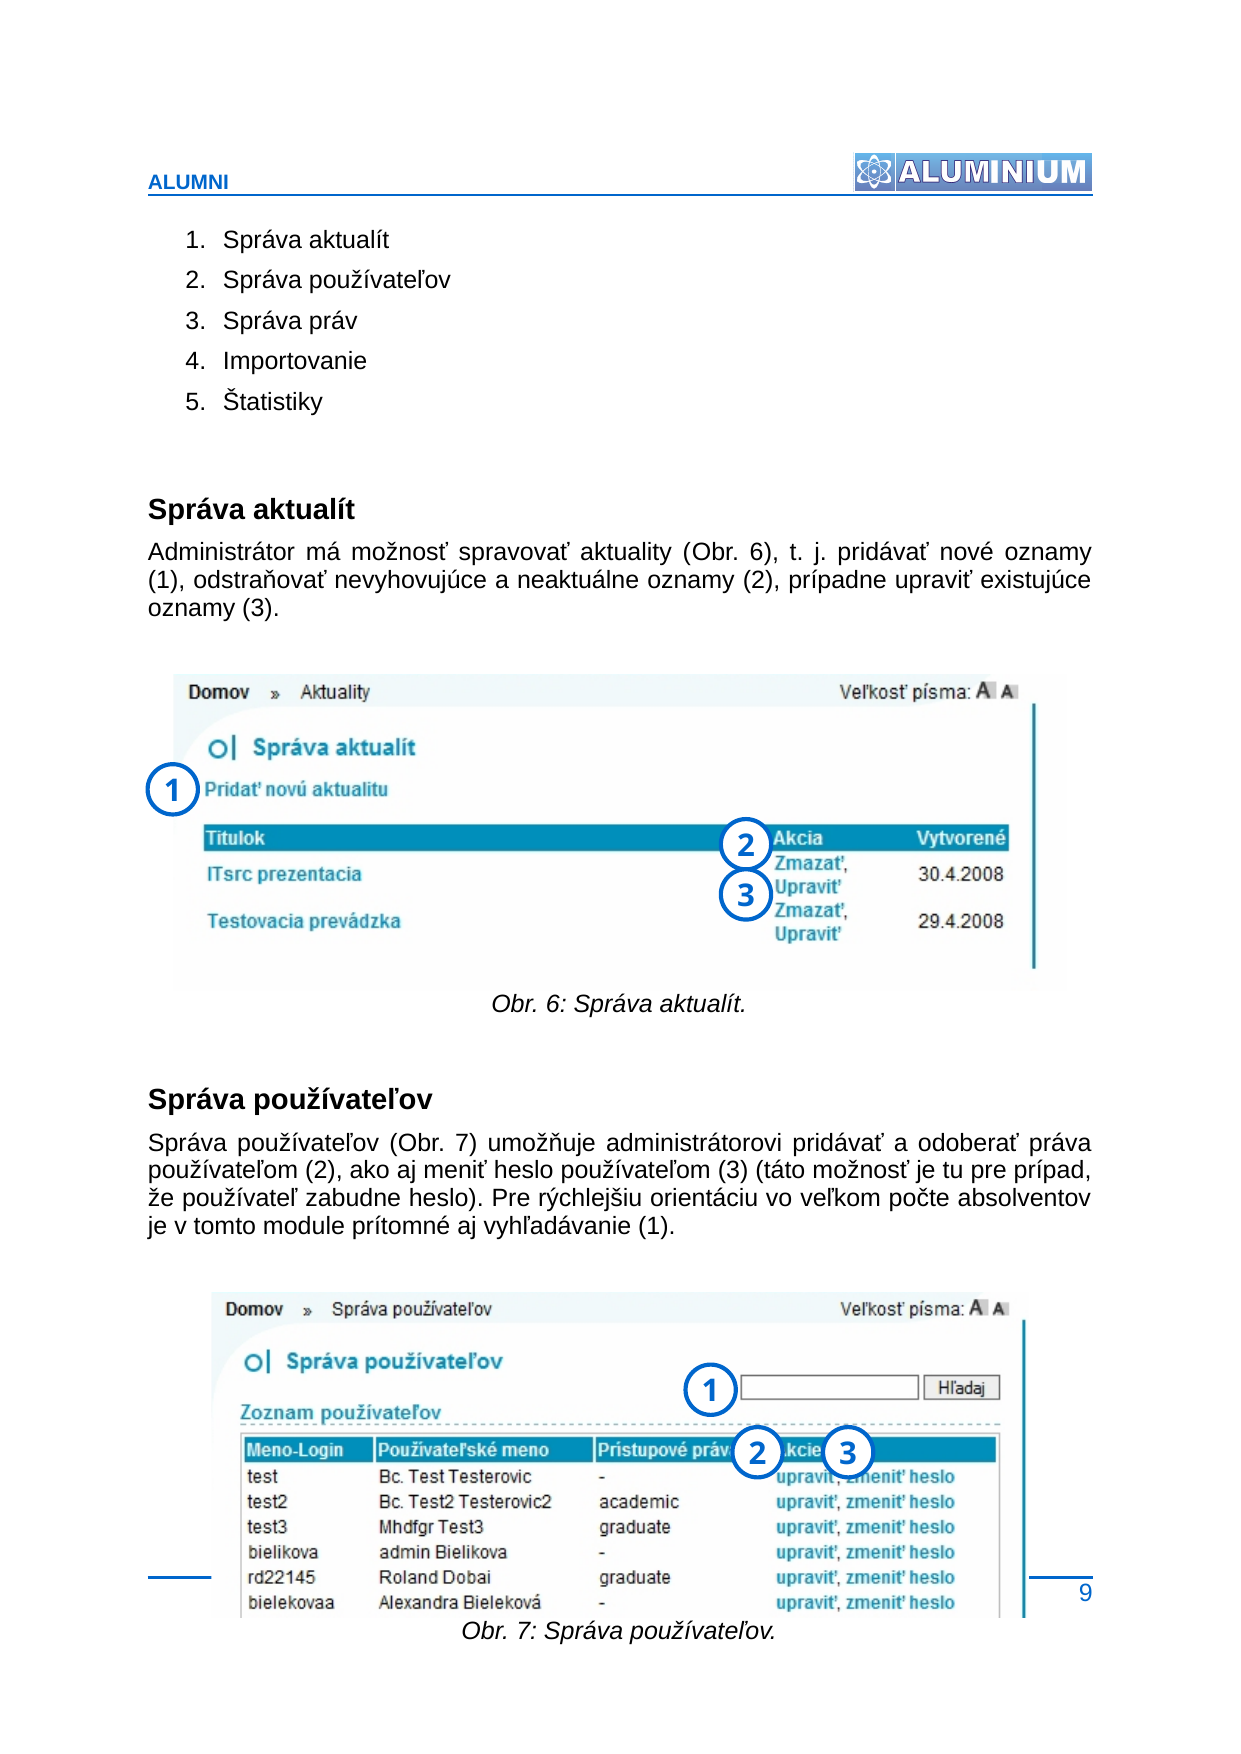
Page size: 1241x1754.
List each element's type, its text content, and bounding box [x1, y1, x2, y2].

list Štatistiky [185, 387, 1093, 415]
subtitle Správa aktualít [148, 493, 1093, 526]
list Importovanie [185, 347, 1093, 375]
list Správa práv [185, 306, 1093, 334]
picture [173, 674, 1067, 991]
list Správa aktualít [185, 226, 1093, 253]
subtitle Správa používateľov [148, 1083, 1093, 1116]
text Obr. 7: Správa používateľov. [214, 1618, 1026, 1645]
text Administrátor má možnosť spravovať aktuality (Obr. 6), t. j. pridávať nové oznamy (1), odstraňovať nevyhovujúce a neaktuálne oznamy (2), prípadne upraviť existujúce oznamy (3). [148, 538, 1093, 622]
text Obr. 6: Správa aktualít. [168, 991, 1072, 1018]
list Správa používateľov [185, 266, 1093, 294]
text Správa používateľov (Obr. 7) umožňuje administrátorovi pridávať a odoberať práva používateľom (2), ako aj meniť heslo používateľom (3) (táto možnosť je tu pre prípad, že používateľ zabudne heslo). Pre rýchlejšiu orientáciu vo veľkom počte absolventov je v tomto module prítomné aj vyhľadávanie (1). [148, 1128, 1093, 1240]
picture [211, 1292, 1029, 1618]
